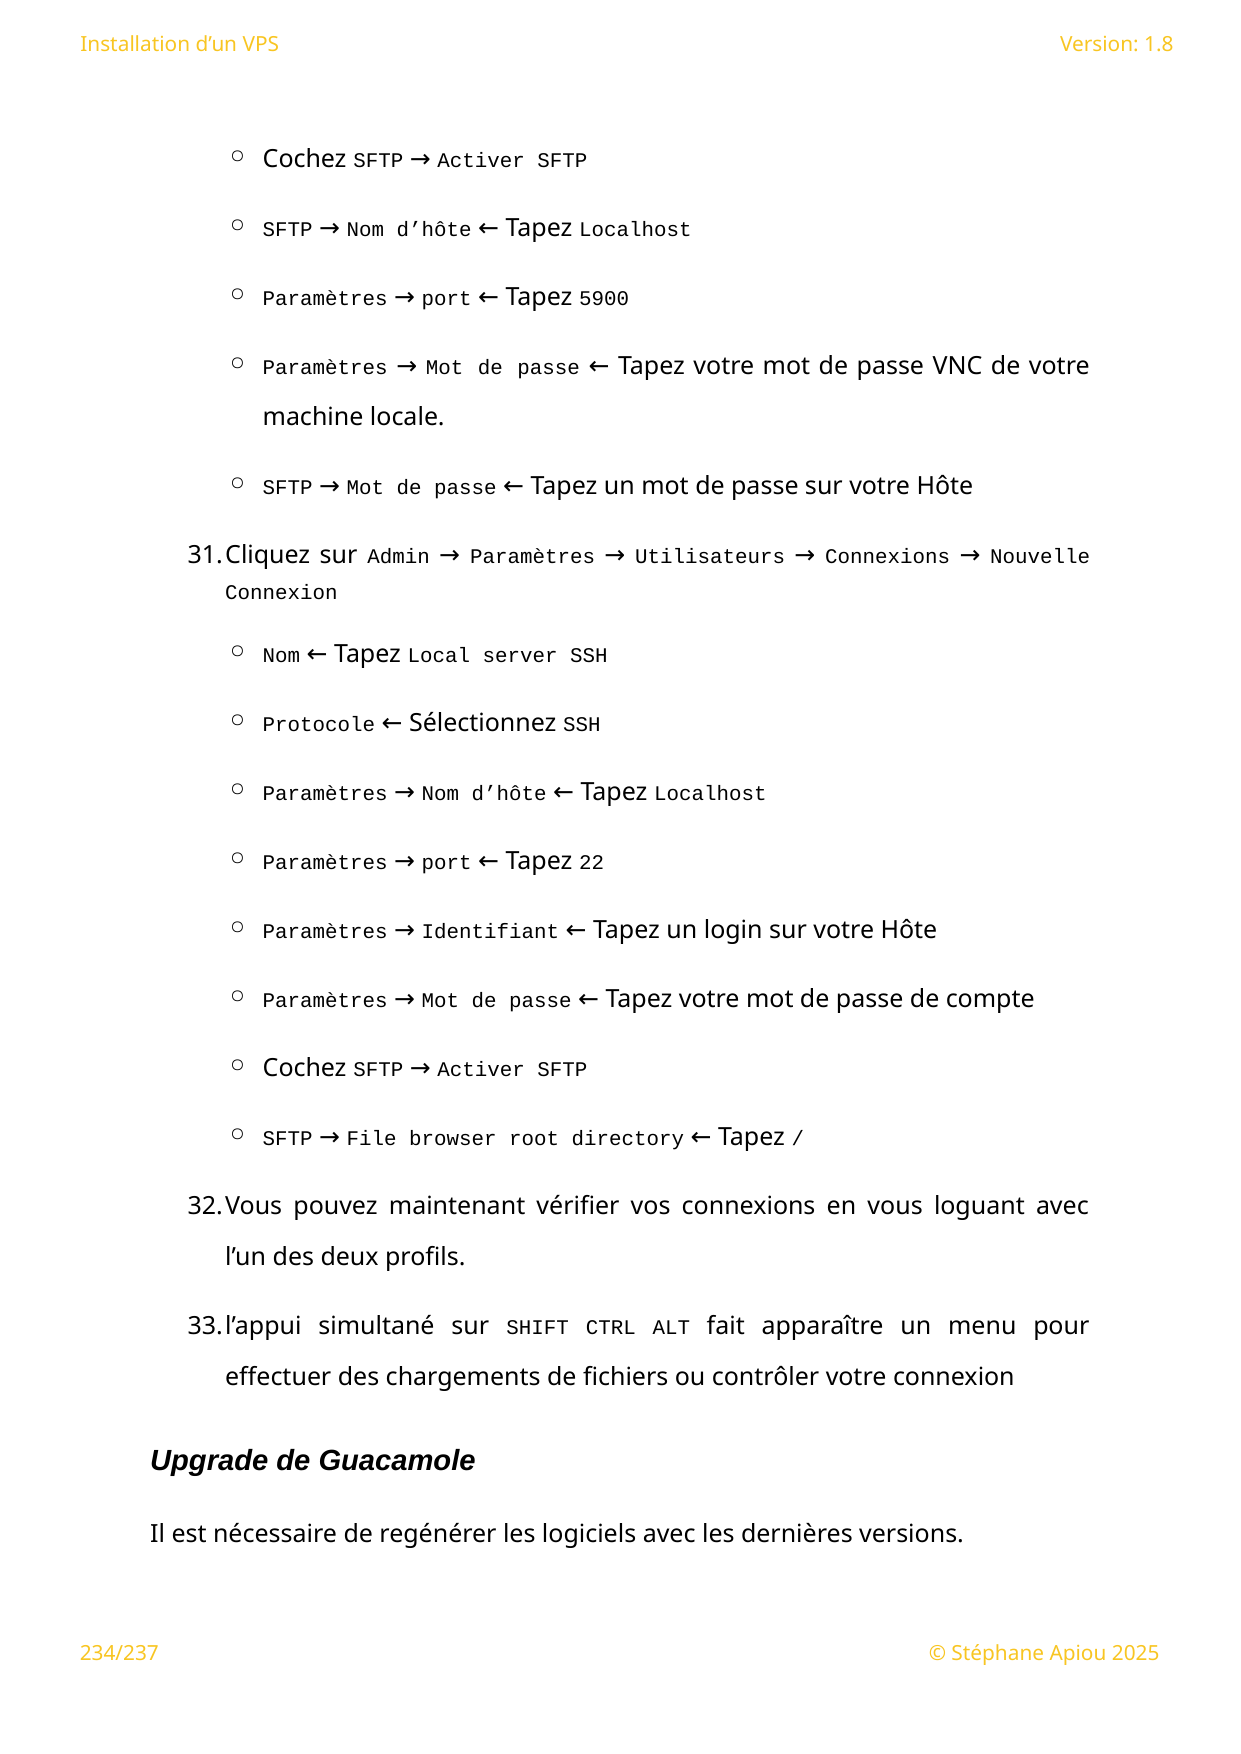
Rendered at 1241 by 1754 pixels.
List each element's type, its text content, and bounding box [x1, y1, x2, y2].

list Paramètres → Mot de passe ← Tapez votre mot de passe de compte [225, 981, 1090, 1014]
list SFTP → Nom d’hôte ← Tapez Localhost [225, 210, 1090, 244]
list Cochez SFTP → Activer SFTP [225, 1049, 1090, 1083]
list Cochez SFTP → Activer SFTP [225, 141, 1090, 175]
list Protocole ← Sélectionnez SSH [225, 705, 1090, 739]
list Paramètres → Identifiant ← Tapez un login sur votre Hôte [225, 912, 1090, 946]
list Paramètres → port ← Tapez 5900 [225, 279, 1090, 313]
text Il est nécessaire de regénérer les logiciels avec les dernières versions. [150, 1515, 1090, 1549]
list Paramètres → Mot de passe ← Tapez votre mot de passe VNC de votre machine locale. [225, 348, 1090, 433]
list Paramètres → port ← Tapez 22 [225, 843, 1090, 877]
subtitle Upgrade de Guacamole [150, 1443, 1090, 1477]
list Vous pouvez maintenant vérifier vos connexions en vous loguant avec l’un des deux profils. [187, 1187, 1090, 1272]
list Nom ← Tapez Local server SSH [225, 636, 1090, 670]
list SFTP → Mot de passe ← Tapez un mot de passe sur votre Hôte [225, 468, 1090, 502]
list SFTP → File browser root directory ← Tapez / [225, 1118, 1090, 1152]
list l’appui simultané sur SHIFT CTRL ALT fait apparaître un menu pour effectuer des chargements de fichiers ou contrôler votre connexion [187, 1307, 1090, 1392]
list Paramètres → Nom d’hôte ← Tapez Localhost [225, 774, 1090, 808]
list Cliquez sur Admin → Paramètres → Utilisateurs → Connexions → Nouvelle Connexion [187, 537, 1090, 606]
